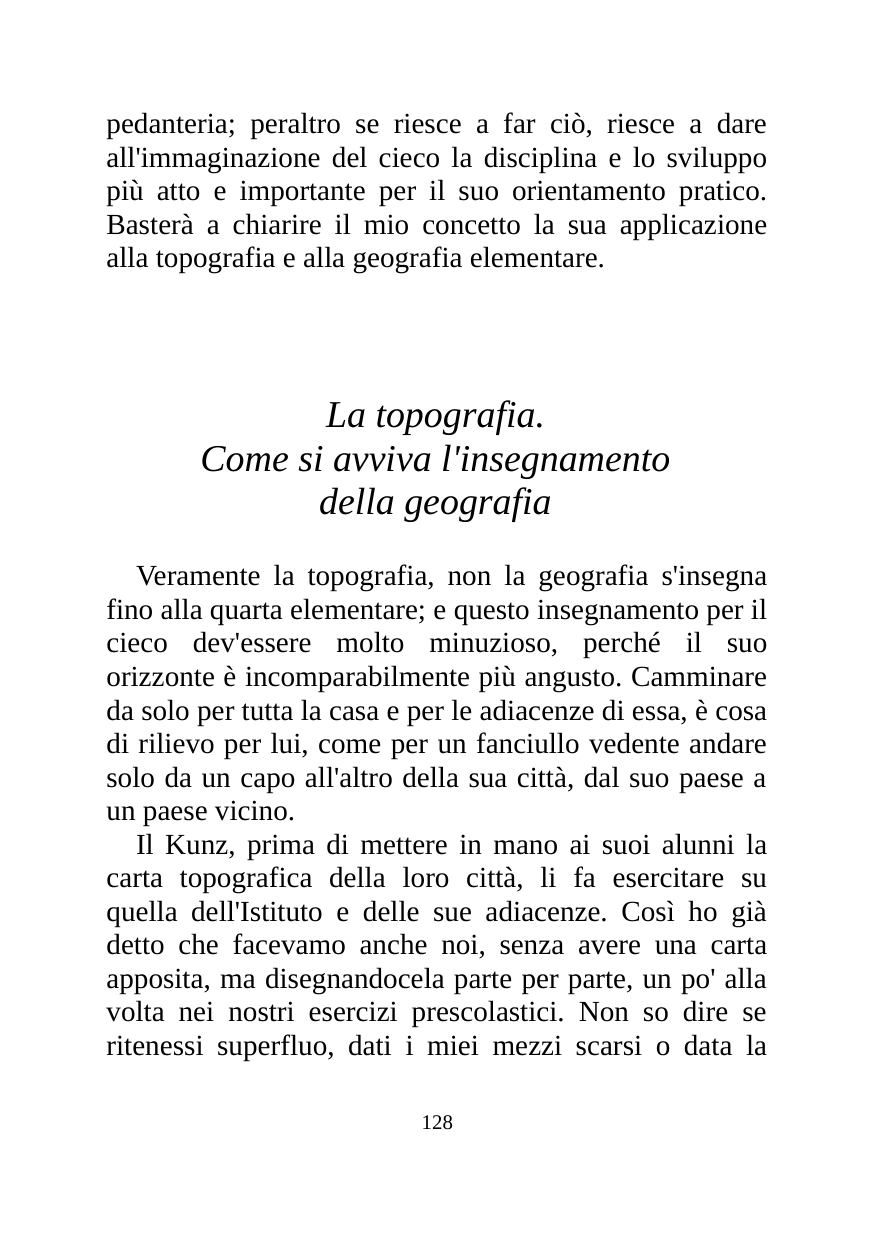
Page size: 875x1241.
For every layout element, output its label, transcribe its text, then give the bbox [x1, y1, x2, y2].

subtitle La topografia. Come si avviva l'insegnamento della geografia [106, 392, 768, 523]
text pedanteria; peraltro se riesce a far ciò, riesce a dare all'immaginazione del cieco la disciplina e lo sviluppo più atto e importante per il suo orientamento pratico. Basterà a chiarire il mio concetto la sua applicazione alla topografia e alla geografia elementare. [106, 106, 768, 274]
text Veramente la topografia, non la geografia s'insegna fino alla quarta elementare; e questo insegnamento per il cieco dev'essere molto minuzioso, perché il suo orizzonte è incomparabilmente più angusto. Camminare da solo per tutta la casa e per le adiacenze di essa, è cosa di rilievo per lui, come per un fanciullo vedente andare solo da un capo all'altro della sua città, dal suo paese a un paese vicino. [106, 558, 768, 827]
text Il Kunz, prima di mettere in mano ai suoi alunni la carta topografica della loro città, li fa esercitare su quella dell'Istituto e delle sue adiacenze. Così ho già detto che facevamo anche noi, senza avere una carta apposita, ma disegnandocela parte per parte, un po' alla volta nei nostri esercizi prescolastici. Non so dire se ritenessi superfluo, dati i miei mezzi scarsi o data la [106, 827, 768, 1062]
